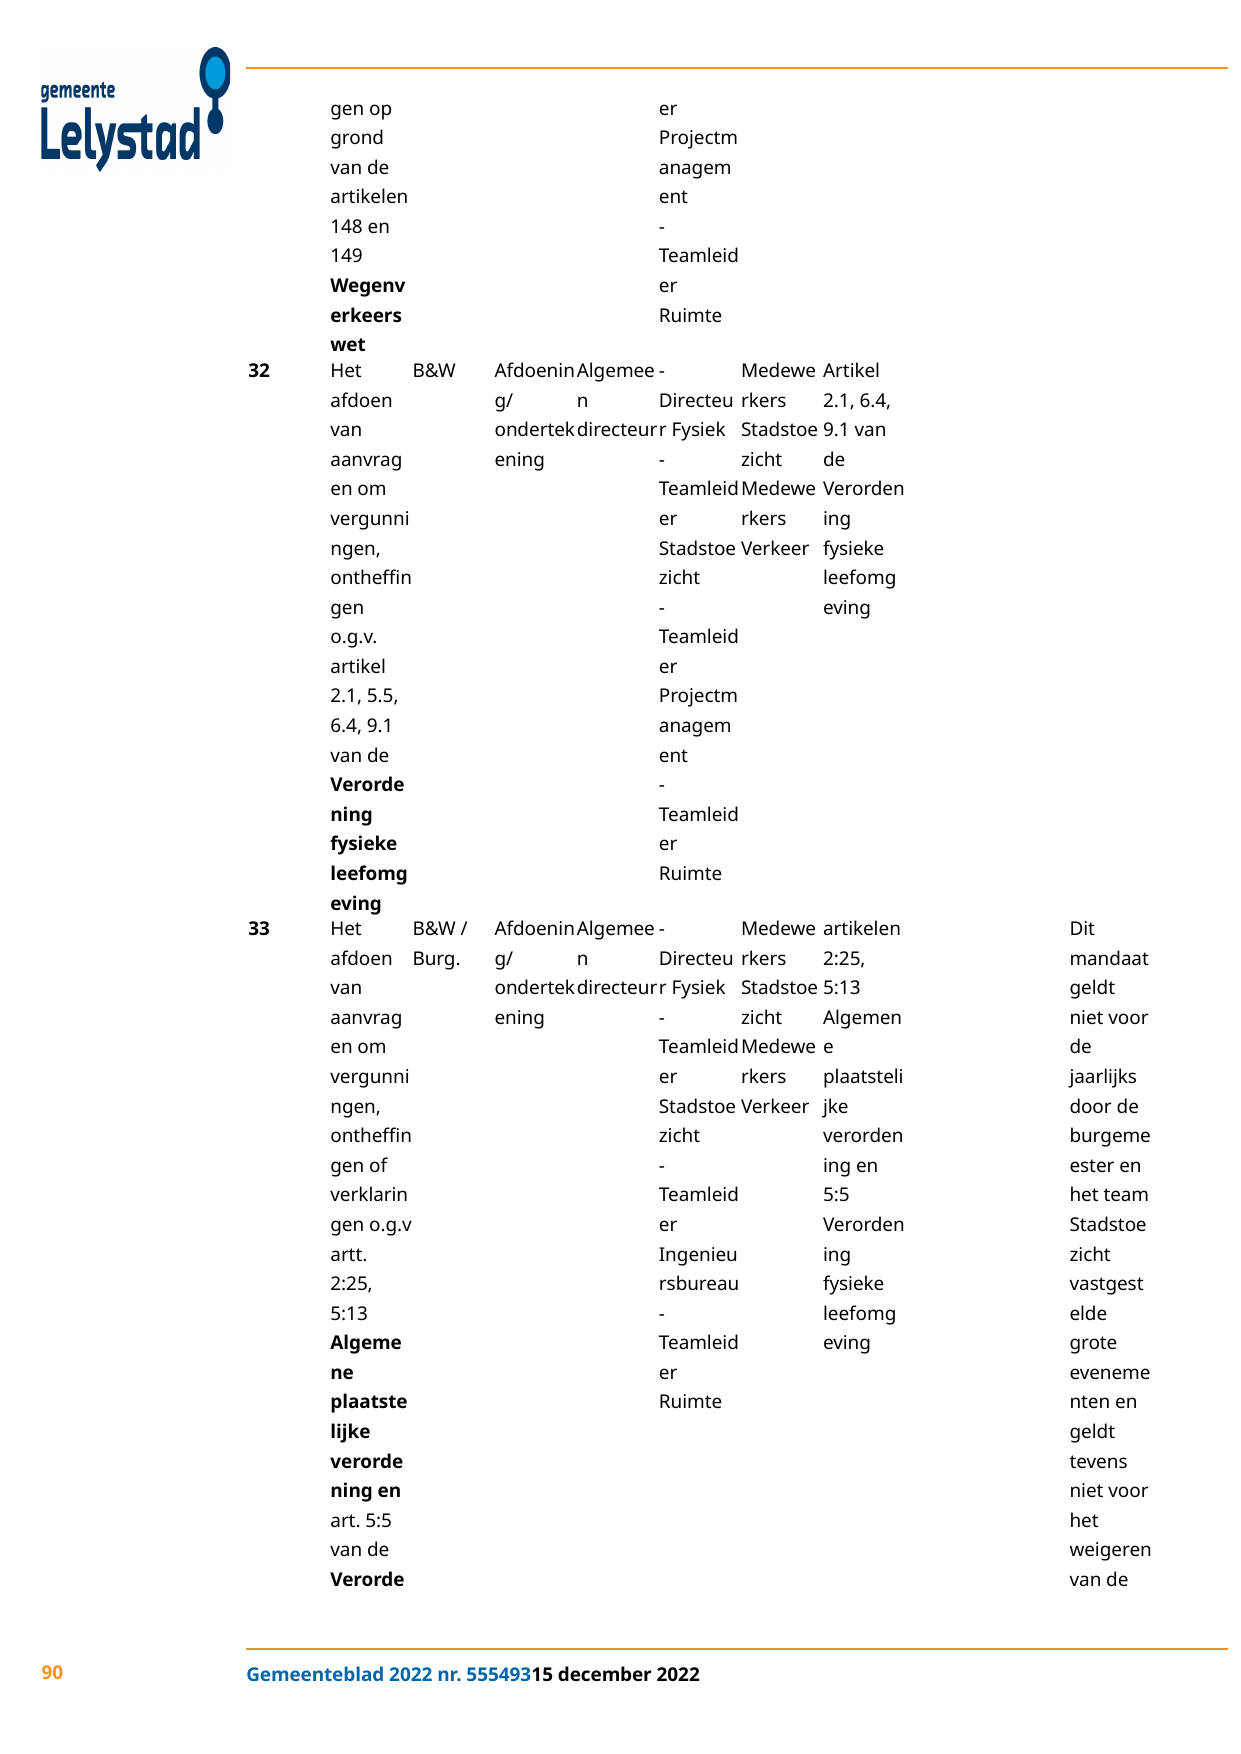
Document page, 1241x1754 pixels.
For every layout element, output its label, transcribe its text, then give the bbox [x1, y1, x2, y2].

table_cell Algemeen directeur [577, 915, 659, 1592]
table_cell [412, 95, 494, 357]
table_cell [741, 95, 823, 357]
table_cell [905, 357, 987, 915]
table_cell 32 [248, 357, 330, 915]
table_cell Afdoening/ondertekening [494, 357, 577, 915]
table_cell [248, 95, 330, 357]
table_cell Medewerkers Stadstoezicht Medewerkers Verkeer [741, 915, 823, 1592]
table_cell Het afdoen van aanvragen om vergunningen, ontheffingen o.g.v. artikel 2.1, 5.5, 6.4, 9.1 van de Verordening fysieke leefomgeving [330, 357, 412, 915]
table_cell [823, 95, 905, 357]
table_cell - Directeur Fysiek - Teamleider Stadstoezicht - Teamleider Projectmanagement - Teamleider Ruimte [659, 357, 741, 915]
picture [41, 47, 231, 172]
table_cell B&W / Burg. [412, 915, 494, 1592]
table_cell B&W [412, 357, 494, 915]
table_cell er Projectmanagement - Teamleider Ruimte [659, 95, 741, 357]
table_cell [1069, 357, 1152, 915]
table_cell [494, 95, 577, 357]
table_cell [987, 95, 1069, 357]
table_cell Artikel 2.1, 6.4, 9.1 van de Verordening fysieke leefomgeving [823, 357, 905, 915]
table_cell Afdoening/ondertekening [494, 915, 577, 1592]
table_cell - Directeur Fysiek - Teamleider Stadstoezicht - Teamleider Ingenieursbureau - Teamleider Ruimte [659, 915, 741, 1592]
table_cell 33 [248, 915, 330, 1592]
table_cell [987, 357, 1069, 915]
table_cell [1069, 95, 1152, 357]
table_cell Medewerkers Stadstoezicht Medewerkers Verkeer [741, 357, 823, 915]
table_cell [905, 95, 987, 357]
table_cell gen op grond van de artikelen 148 en 149 Wegenverkeerswet [330, 95, 412, 357]
table_cell Algemeen directeur [577, 357, 659, 915]
table_cell [987, 915, 1069, 1592]
table_cell [905, 915, 987, 1592]
table_cell Het afdoen van aanvragen om vergunningen, ontheffingen of verklaringen o.g.v artt. 2:25, 5:13 Algemene plaatstelijke verordening en art. 5:5 van de Verorde [330, 915, 412, 1592]
table_cell [577, 95, 659, 357]
table_cell Dit mandaat geldt niet voor de jaarlijks door de burgemeester en het team Stadstoezicht vastgestelde grote evenementen en geldt tevens niet voor het weigeren van de [1069, 915, 1152, 1592]
table_cell artikelen 2:25, 5:13 Algemene plaatstelijke verordening en 5:5 Verordening fysieke leefomgeving [823, 915, 905, 1592]
